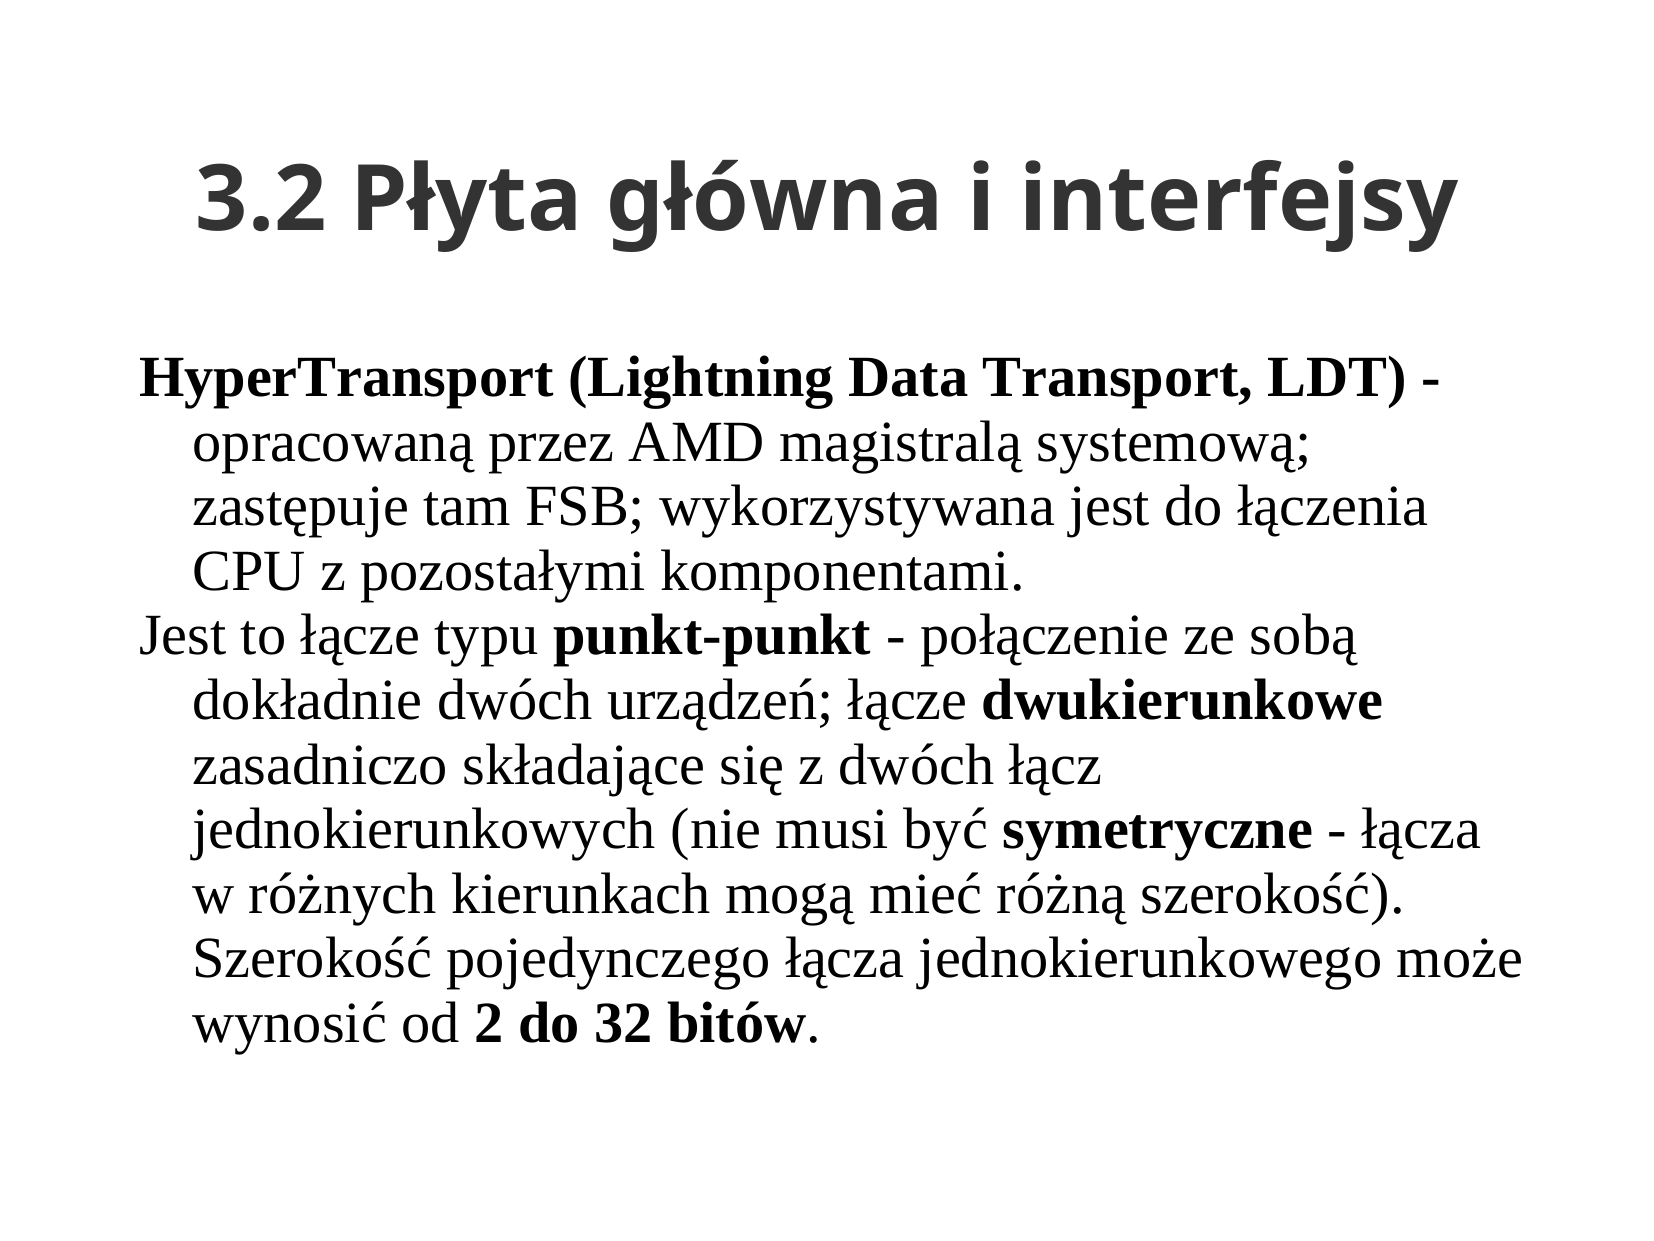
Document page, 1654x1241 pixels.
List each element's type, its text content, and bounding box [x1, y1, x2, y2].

list HyperTransport (Lightning Data Transport, LDT) - opracowaną przez AMD magistralą systemową; zastępuje tam FSB; wykorzystywana jest do łączenia CPU z pozostałymi komponentami. Jest to łącze typu punkt-punkt - połączenie ze sobą dokładnie dwóch urządzeń; łącze dwukierunkowe zasadniczo składające się z dwóch łącz jednokierunkowych (nie musi być symetryczne - łącza w różnych kierunkach mogą mieć różną szerokość). Szerokość pojedynczego łącza jednokierunkowego może wynosić od 2 do 32 bitów. [121, 344, 1534, 1127]
title 3.2 Płyta główna i interfejsy [121, 91, 1534, 299]
